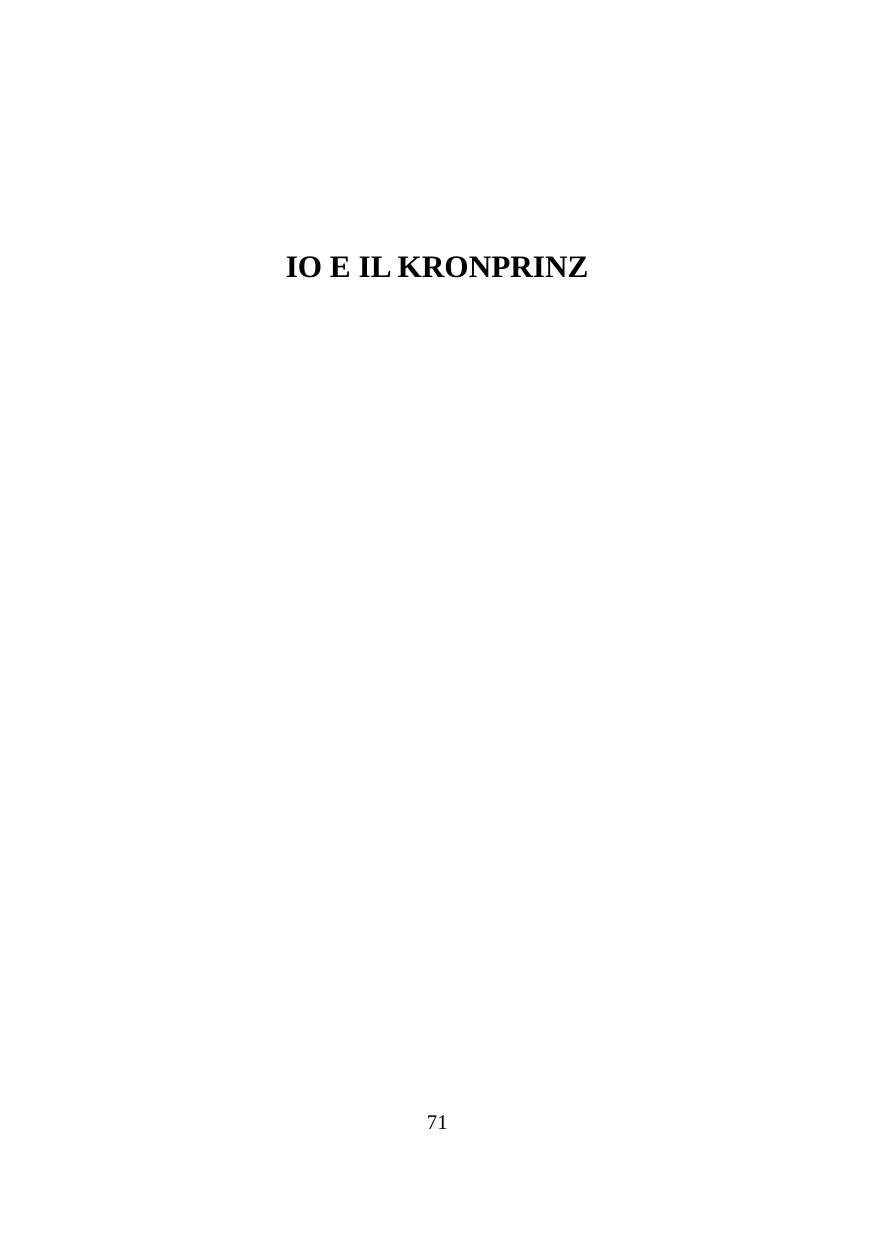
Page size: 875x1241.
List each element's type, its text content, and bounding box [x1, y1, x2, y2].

subtitle IO E IL KRONPRINZ [106, 248, 768, 284]
